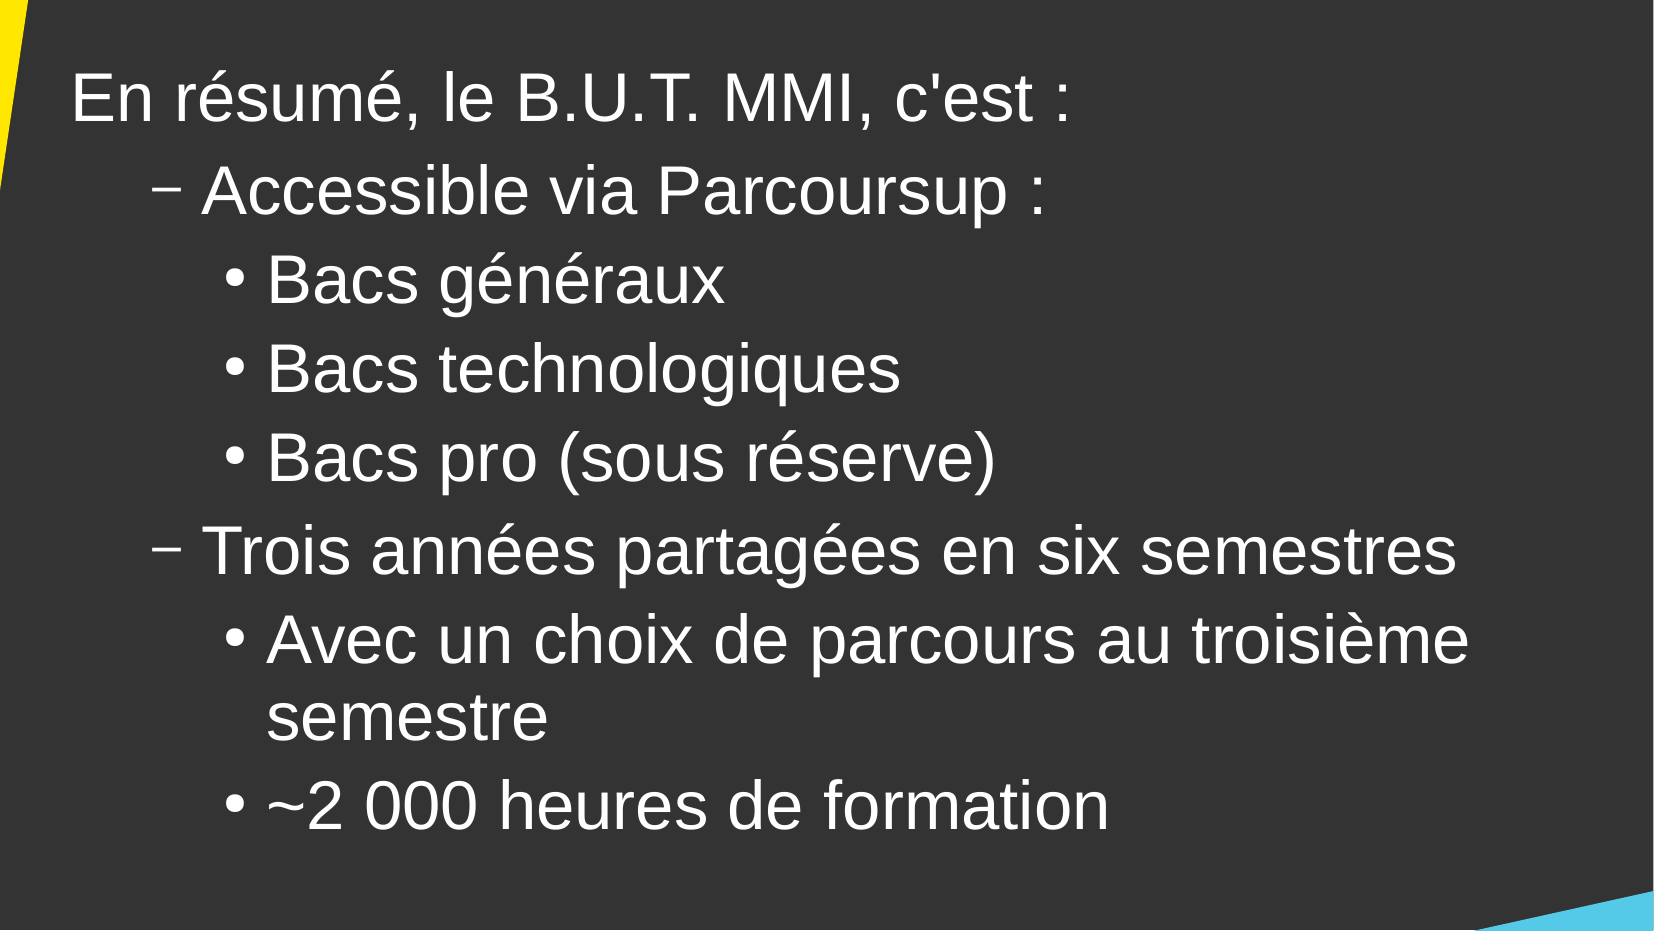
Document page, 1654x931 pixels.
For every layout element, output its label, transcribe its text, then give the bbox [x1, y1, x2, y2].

list En résumé, le B.U.T. MMI, c'est : Accessible via Parcoursup : Bacs généraux Bacs technologiques Bacs pro (sous réserve) Trois années partagées en six semestres Avec un choix de parcours au troisième semestre ~2 000 heures de formation [70, 59, 1595, 851]
text_box [0, 0, 29, 190]
text_box [1472, 890, 1654, 931]
